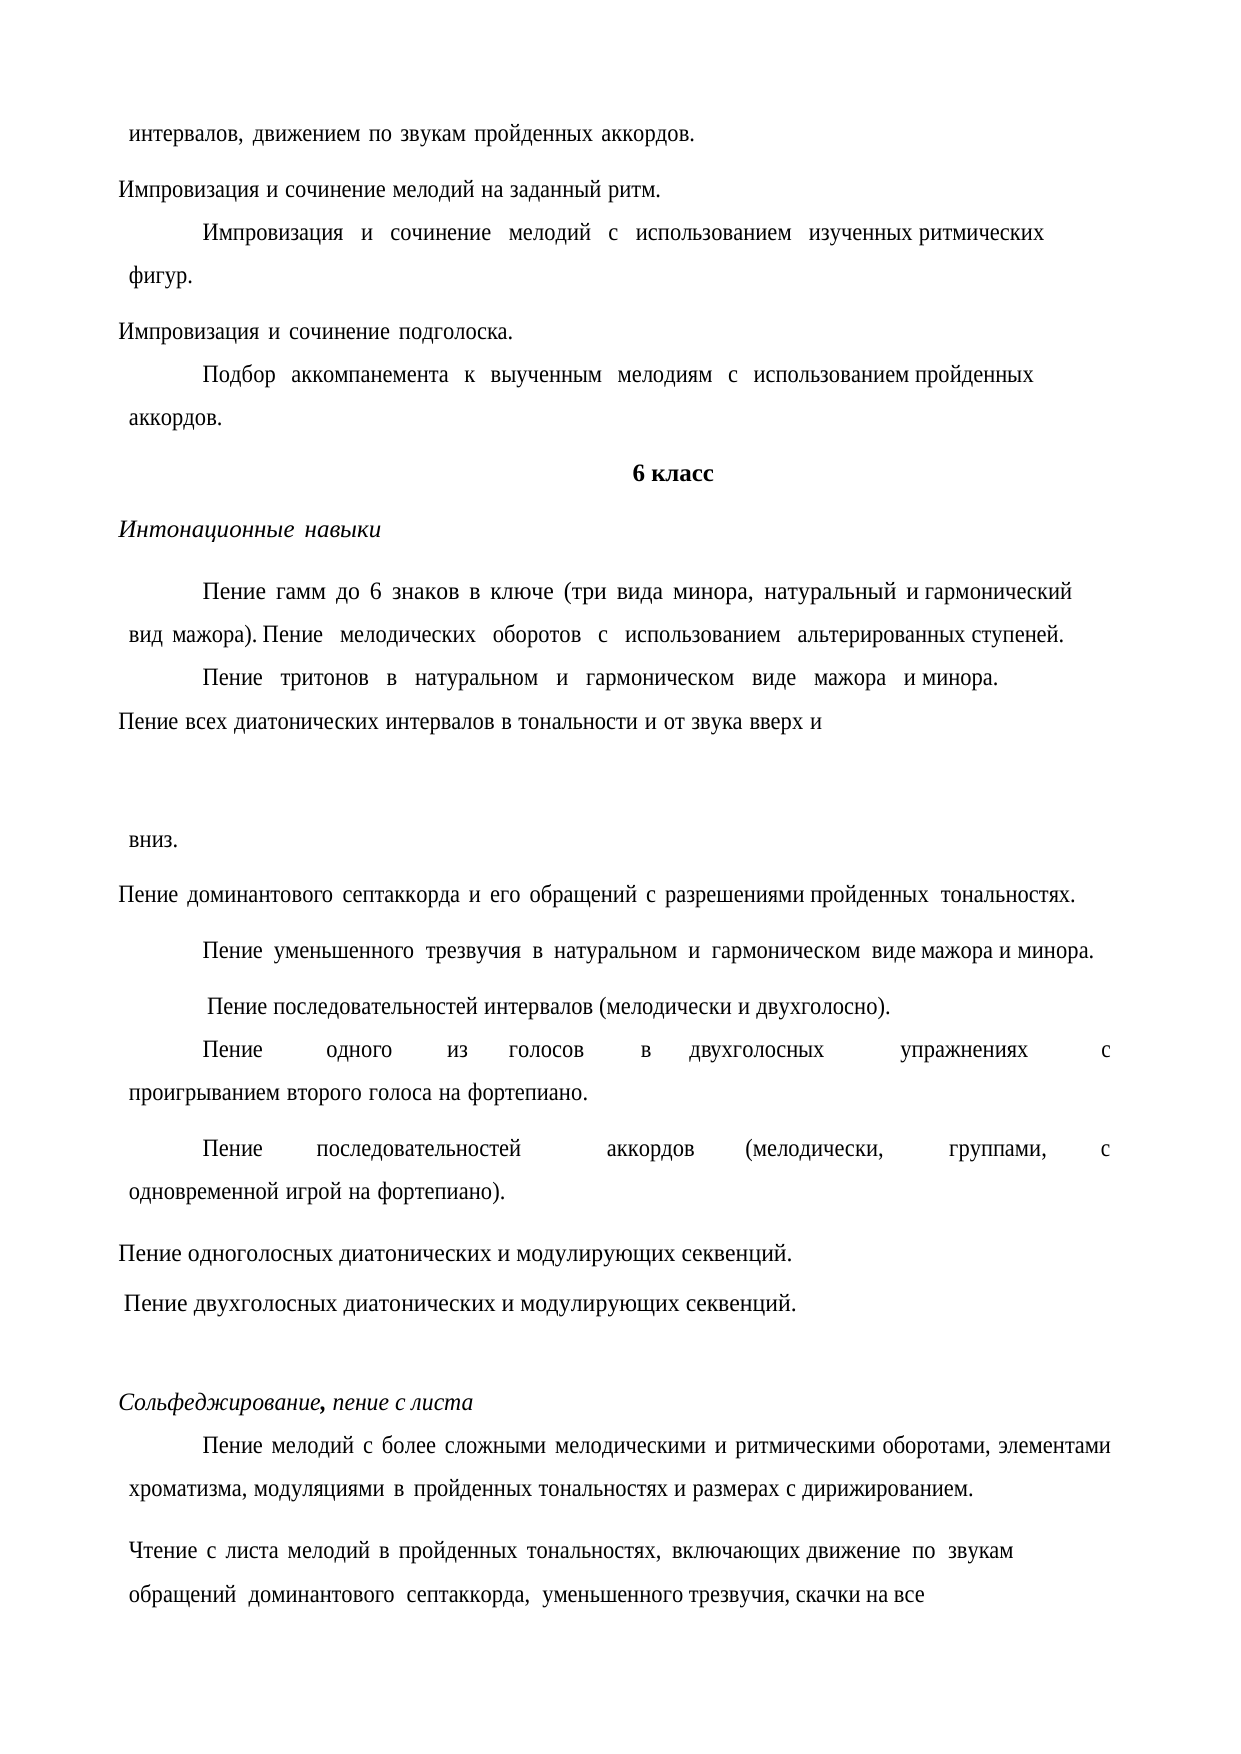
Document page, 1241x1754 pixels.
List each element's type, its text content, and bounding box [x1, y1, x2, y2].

text Пение мелодий с более сложными мелодическими и ритмическими оборотами, элементами хроматизма, модуляциями в пройденных тональностях и размерах с дирижированием. [129, 1430, 1111, 1502]
text Подбор аккомпанемента к выученным мелодиям с использованием пройденных аккордов. [129, 359, 1111, 431]
text Пение последовательностей интервалов (мелодически и двухголосно). [118, 991, 1122, 1020]
text 6 класс [224, 458, 1122, 487]
text Пение двухголосных диатонических и модулирующих секвенций. [118, 1288, 1122, 1317]
text Пение уменьшенного трезвучия в натуральном и гармоническом виде мажора и минора. [129, 935, 1111, 964]
text Пение последовательностей аккордов (мелодически, группами, с одновременной игрой на фортепиано). [129, 1133, 1111, 1205]
text Импровизация и сочинение мелодий на заданный ритм. [118, 174, 1122, 203]
text Импровизация и сочинение мелодий с использованием изученных ритмических фигур. [129, 217, 1111, 289]
text Пение тритонов в натуральном и гармоническом виде мажора и минора. [129, 662, 1111, 691]
text Пение гамм до 6 знаков в ключе (три вида минора, натуральный и гармонический вид мажора). Пение мелодических оборотов с использованием альтерированных ступеней. [129, 576, 1111, 648]
text интервалов, движением по звукам пройденных аккордов. [129, 118, 1111, 147]
text Пение одноголосных диатонических и модулирующих секвенций. [118, 1238, 1122, 1267]
text Сольфеджирование, пение с листа [118, 1387, 1122, 1416]
text Интонационные навыки [118, 514, 1122, 542]
text Чтение с листа мелодий в пройденных тональностях, включающих движение по звукам обращений доминантового септаккорда, уменьшенного трезвучия, скачки на все [129, 1536, 1111, 1607]
text Пение всех диатонических интервалов в тональности и от звука вверх и [118, 706, 1122, 735]
text Импровизация и сочинение подголоска. [118, 316, 1122, 345]
text вниз. [129, 824, 1122, 852]
text Пение доминантового септаккорда и его обращений с разрешениями пройденных тональностях. [118, 879, 1122, 908]
text Пение одного из голосов в двухголосных упражнениях с проигрыванием второго голоса на фортепиано. [129, 1034, 1111, 1106]
